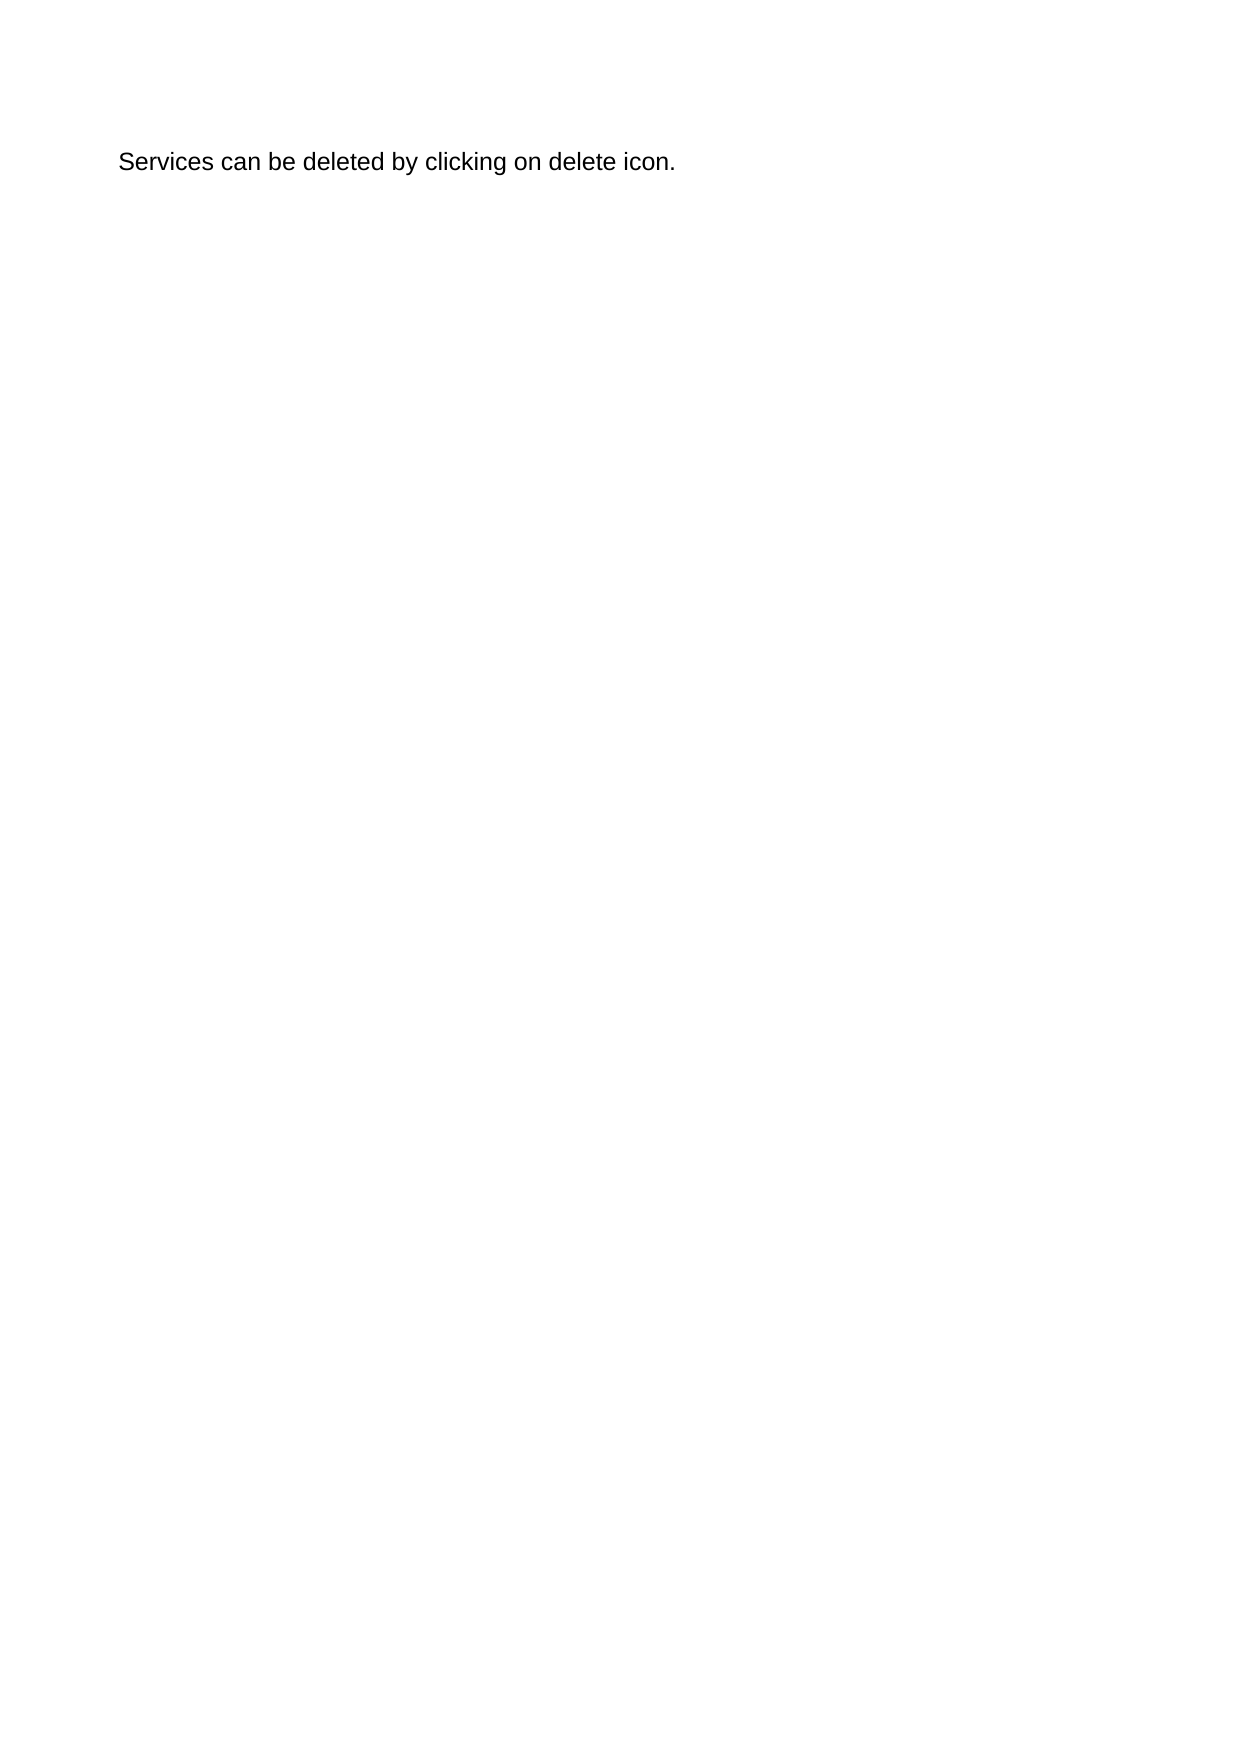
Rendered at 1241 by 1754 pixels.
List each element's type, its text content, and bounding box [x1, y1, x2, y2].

text Services can be deleted by clicking on delete icon. [118, 147, 1122, 176]
